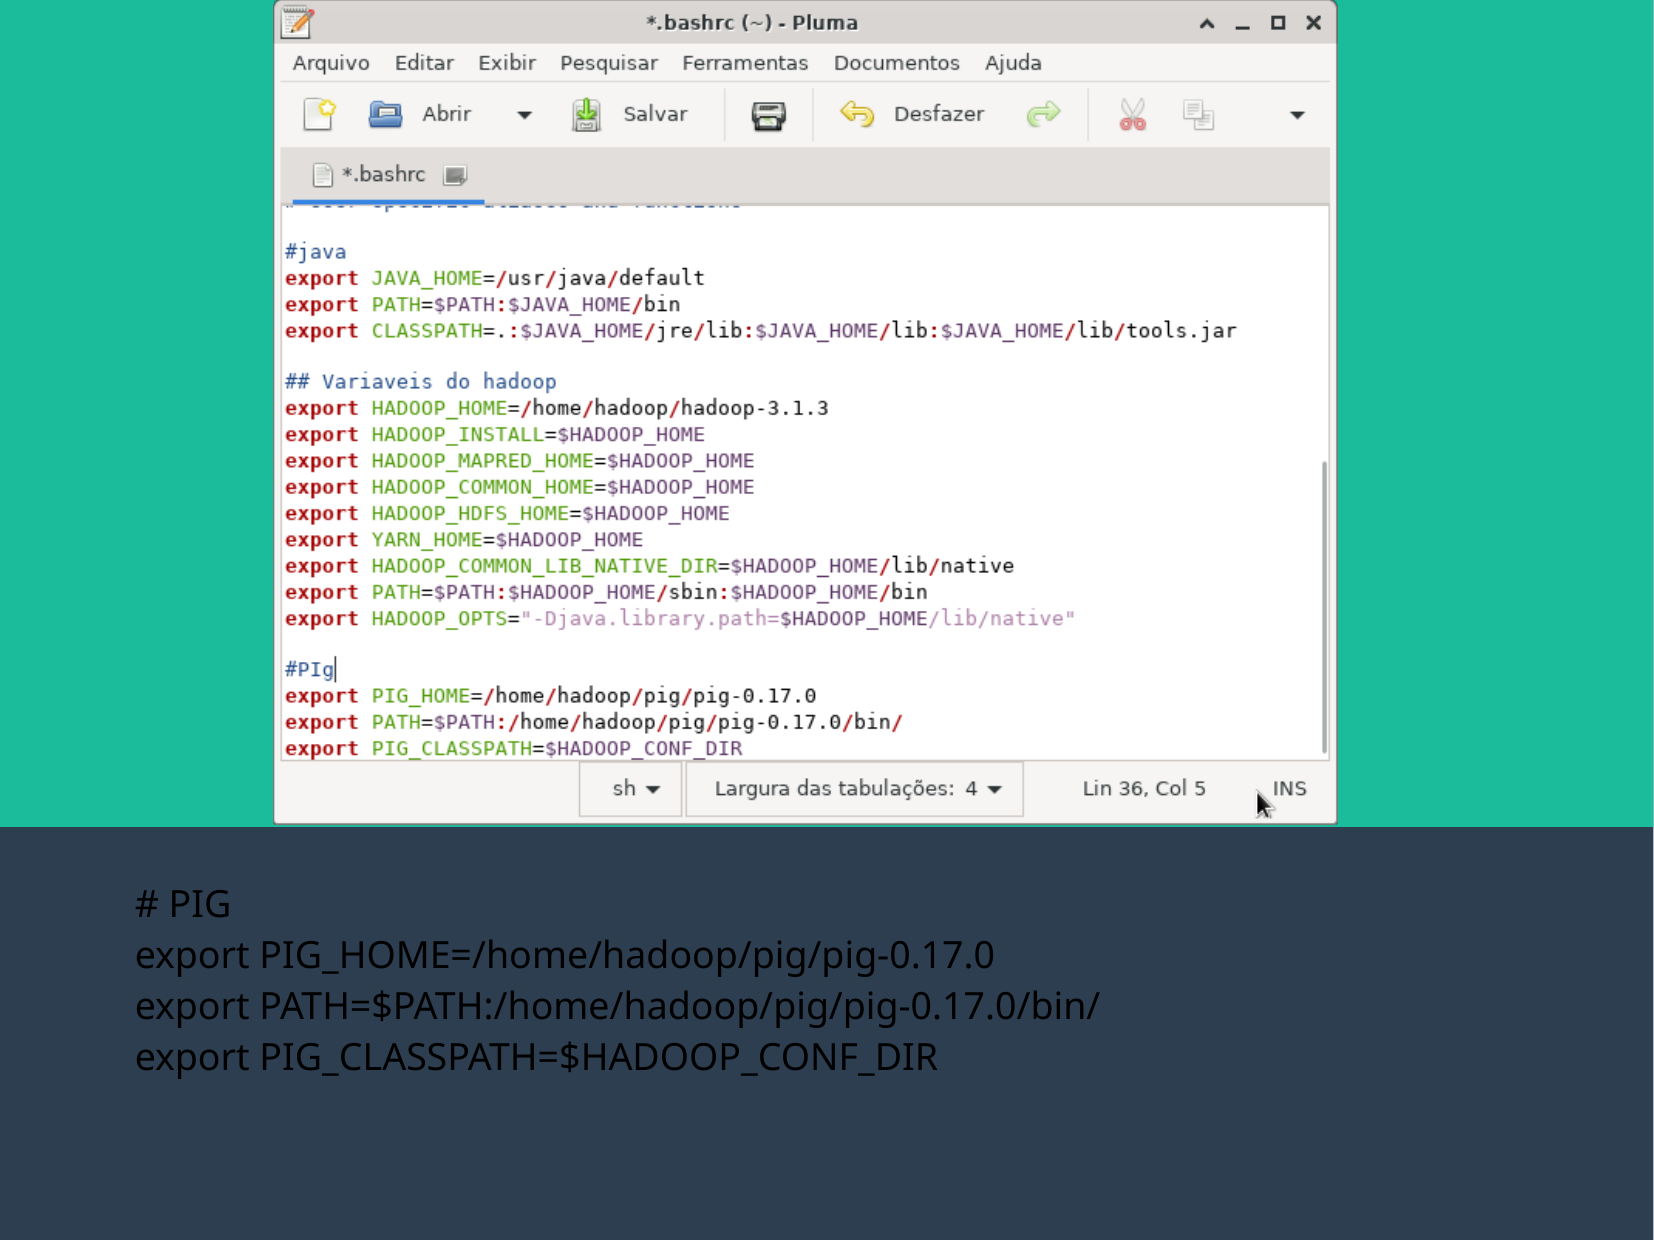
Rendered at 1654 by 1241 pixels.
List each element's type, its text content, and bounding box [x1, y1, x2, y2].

picture [273, 0, 1338, 826]
text_box # PIG export PIG_HOME=/home/hadoop/pig/pig-0.17.0 export PATH=$PATH:/home/hadoop/pig/pig-0.17.0/bin/ export PIG_CLASSPATH=$HADOOP_CONF_DIR [120, 870, 1606, 1059]
